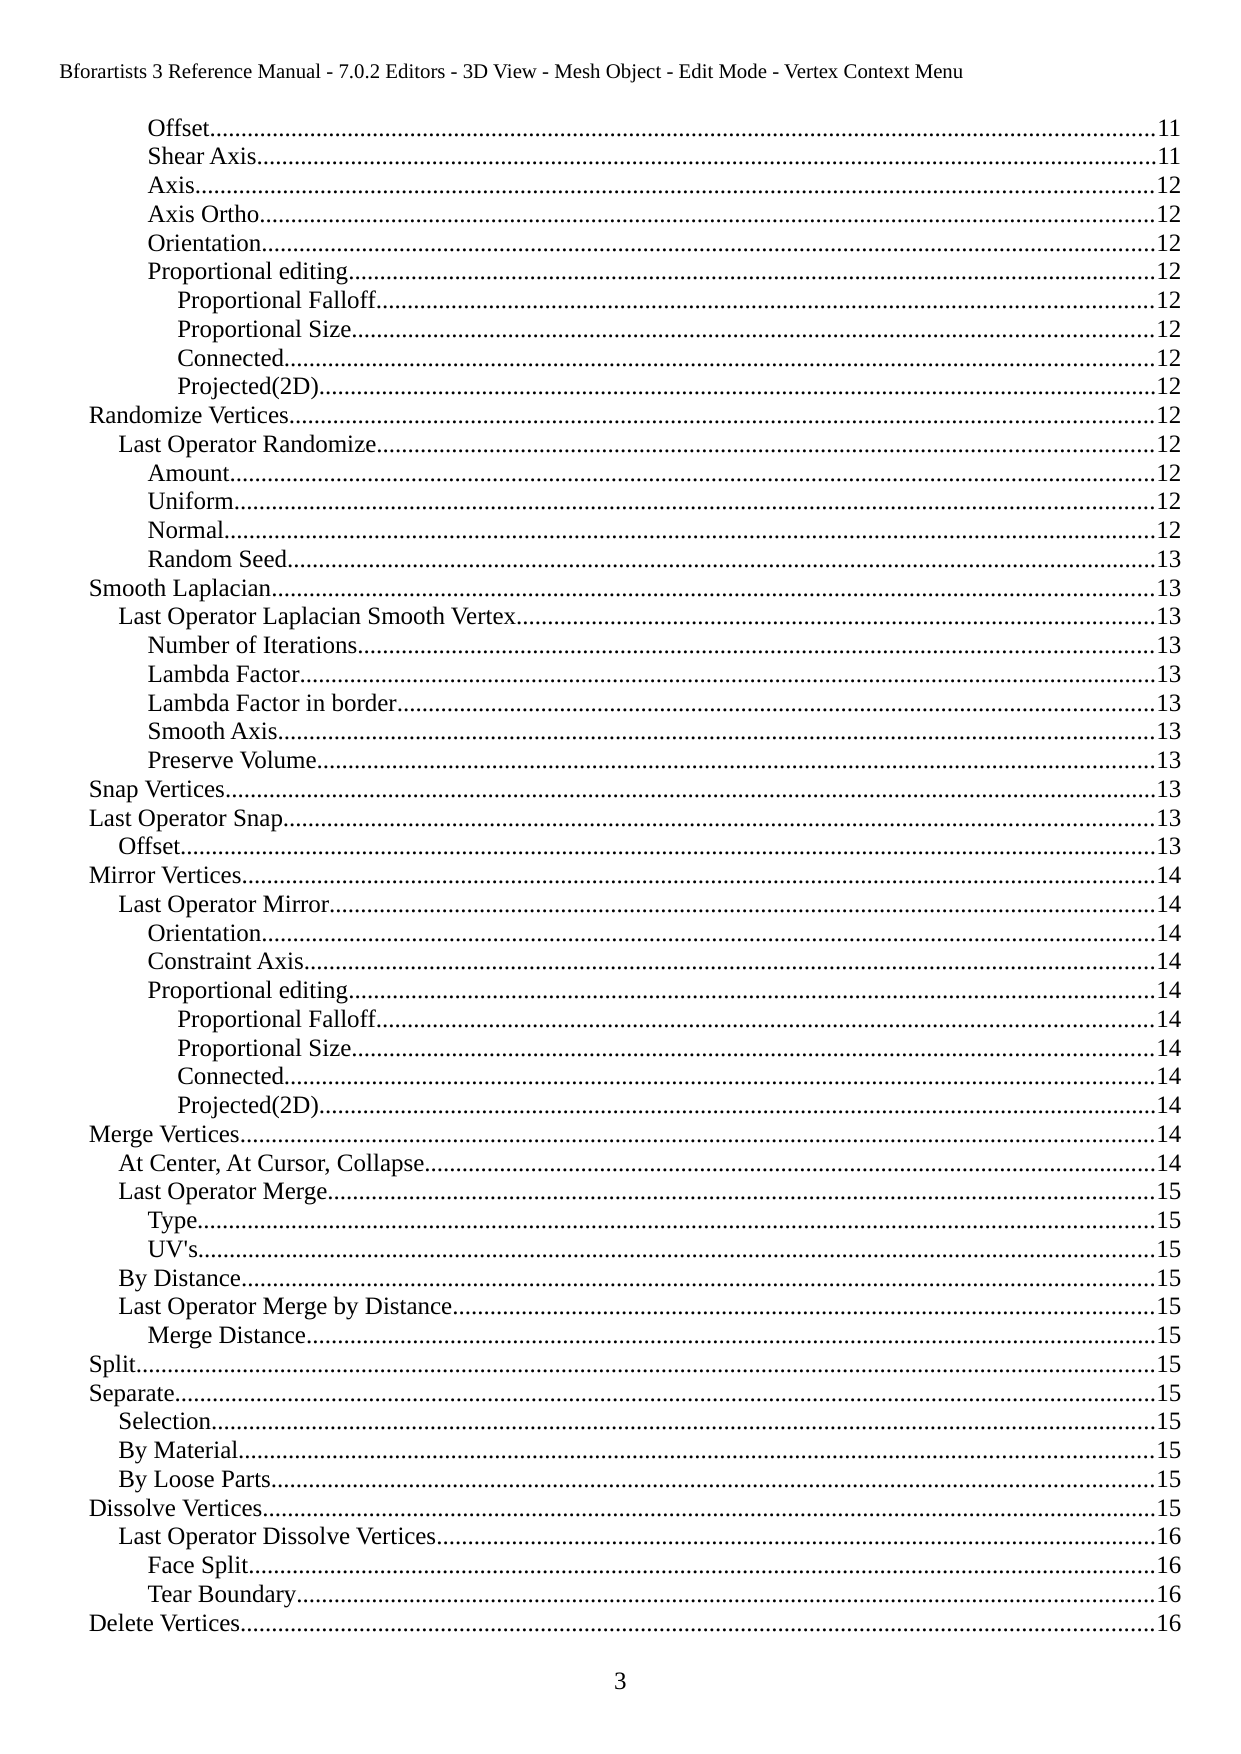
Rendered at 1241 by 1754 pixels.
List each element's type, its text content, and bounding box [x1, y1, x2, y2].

text Face Split 16 [147, 1550, 1181, 1579]
text Preserve Volume 13 [147, 745, 1181, 774]
text Dissolve Vertices 15 [88, 1493, 1181, 1521]
text Delete Vertices 16 [88, 1608, 1181, 1636]
text Smooth Laplacian 13 [88, 573, 1181, 601]
text By Material 15 [118, 1435, 1181, 1464]
text Snap Vertices 13 [88, 774, 1181, 803]
text Proportional Falloff 12 [177, 285, 1181, 314]
text Random Seed 13 [147, 544, 1181, 573]
text Connected 14 [177, 1061, 1181, 1090]
text Normal 12 [147, 515, 1181, 544]
text Constraint Axis 14 [147, 946, 1181, 975]
text Smooth Axis 13 [147, 716, 1181, 745]
text Tear Boundary 16 [147, 1579, 1181, 1608]
text Amount 12 [147, 458, 1181, 486]
text Last Operator Laplacian Smooth Vertex 13 [118, 601, 1181, 630]
text Offset 11 [147, 113, 1181, 141]
text Projected(2D) 14 [177, 1090, 1181, 1119]
text Proportional Size 12 [177, 314, 1181, 343]
text Split 15 [88, 1349, 1181, 1378]
text Proportional editing 12 [147, 256, 1181, 285]
text Lambda Factor in border 13 [147, 688, 1181, 716]
text Shear Axis 11 [147, 141, 1181, 170]
text Merge Vertices 14 [88, 1119, 1181, 1148]
text Mirror Vertices 14 [88, 860, 1181, 889]
text Selection 15 [118, 1406, 1181, 1435]
text Merge Distance 15 [147, 1320, 1181, 1349]
text UV's 15 [147, 1234, 1181, 1263]
text By Distance 15 [118, 1263, 1181, 1291]
text Offset 13 [118, 831, 1181, 860]
text Proportional editing 14 [147, 975, 1181, 1004]
text Type 15 [147, 1205, 1181, 1234]
text Separate 15 [88, 1378, 1181, 1406]
text Proportional Falloff 14 [177, 1004, 1181, 1033]
text At Center, At Cursor, Collapse 14 [118, 1148, 1181, 1176]
text Axis 12 [147, 170, 1181, 199]
text Number of Iterations 13 [147, 630, 1181, 659]
text Last Operator Merge 15 [118, 1176, 1181, 1205]
text Last Operator Mirror 14 [118, 889, 1181, 918]
text Axis Ortho 12 [147, 199, 1181, 228]
text Orientation 12 [147, 228, 1181, 256]
text Orientation 14 [147, 918, 1181, 946]
text Last Operator Merge by Distance 15 [118, 1291, 1181, 1320]
text Connected 12 [177, 343, 1181, 371]
text By Loose Parts 15 [118, 1464, 1181, 1493]
text Proportional Size 14 [177, 1033, 1181, 1061]
text Uniform 12 [147, 486, 1181, 515]
text Last Operator Randomize 12 [118, 429, 1181, 458]
text Last Operator Dissolve Vertices 16 [118, 1521, 1181, 1550]
text Projected(2D) 12 [177, 371, 1181, 400]
text Last Operator Snap 13 [88, 803, 1181, 831]
text Randomize Vertices 12 [88, 400, 1181, 429]
text Lambda Factor 13 [147, 659, 1181, 688]
